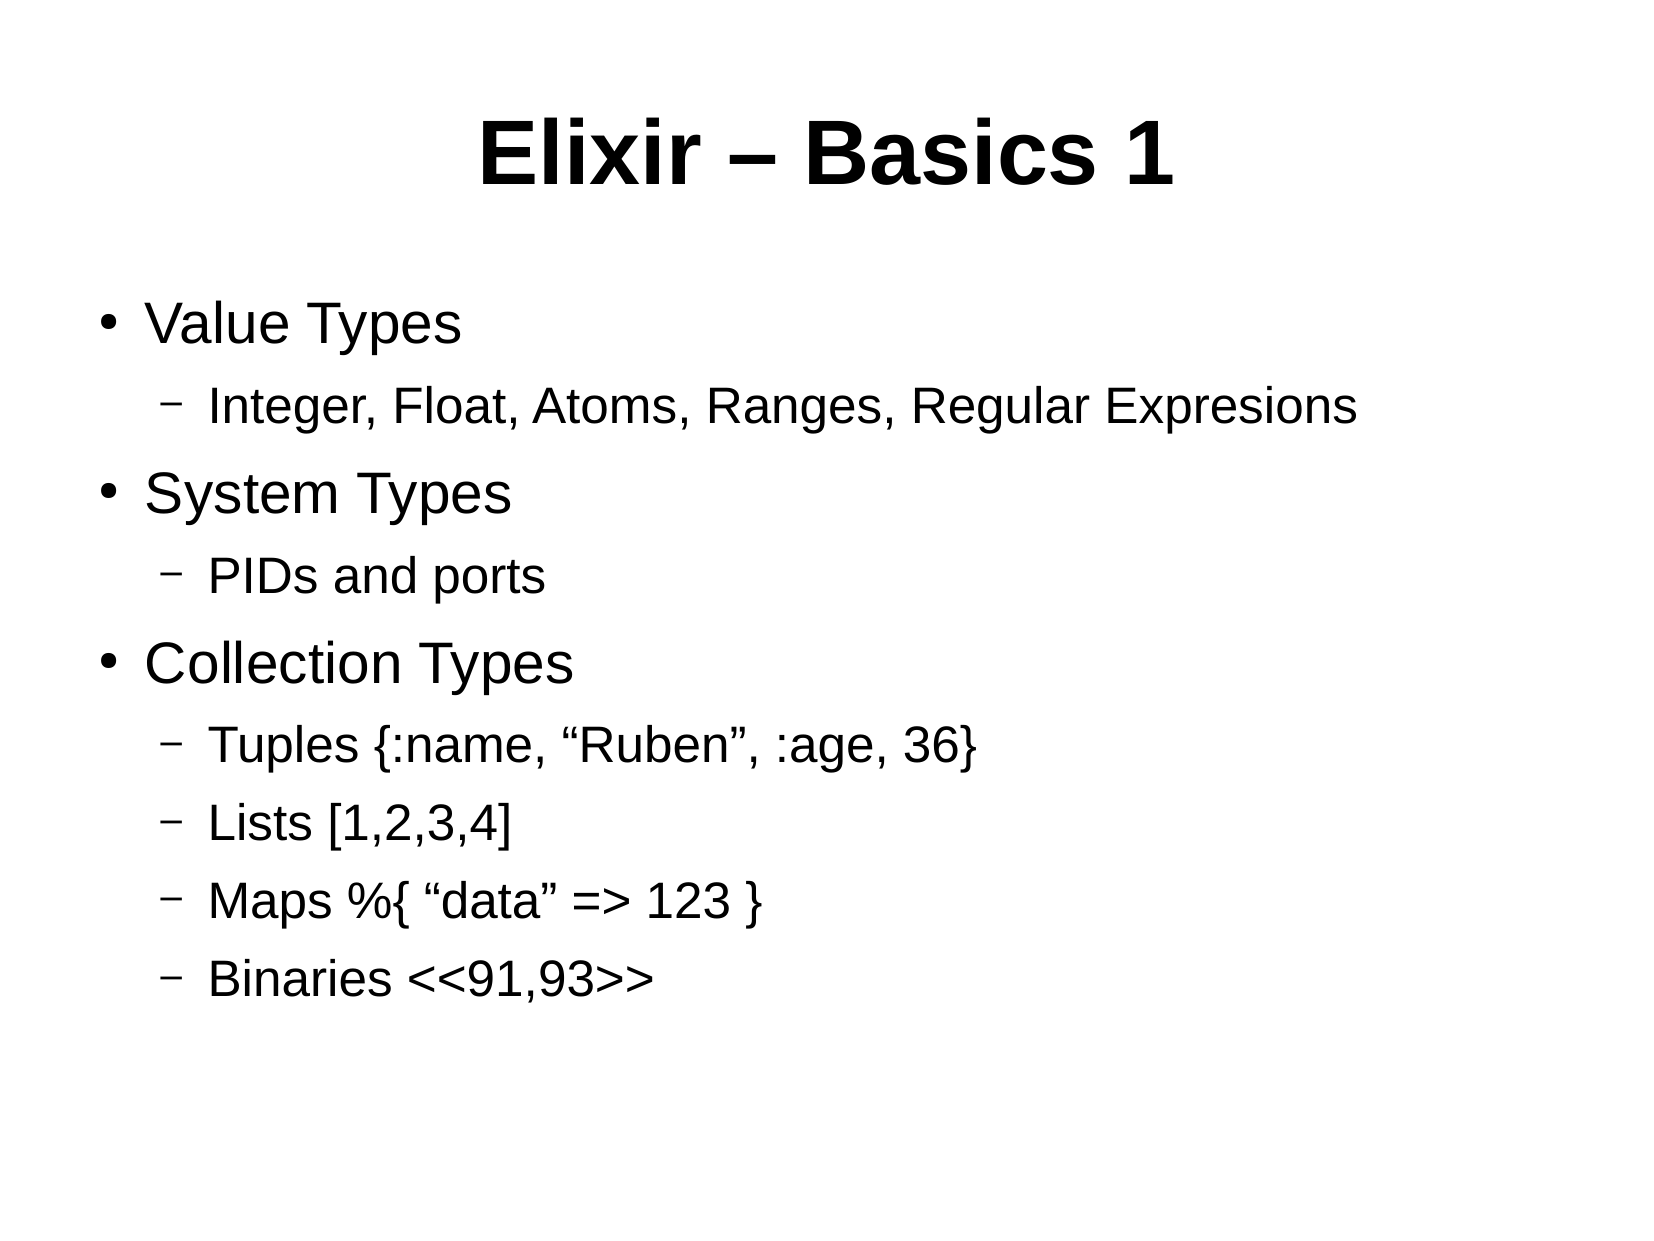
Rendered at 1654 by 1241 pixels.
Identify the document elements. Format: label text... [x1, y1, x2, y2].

title Elixir – Basics 1 [82, 49, 1571, 257]
list Value Types Integer, Float, Atoms, Ranges, Regular Expresions System Types PIDs and ports Collection Types Tuples {:name, “Ruben”, :age, 36} Lists [1,2,3,4] Maps %{ “data” => 123 } Binaries <<91,93>> [82, 290, 1571, 1010]
